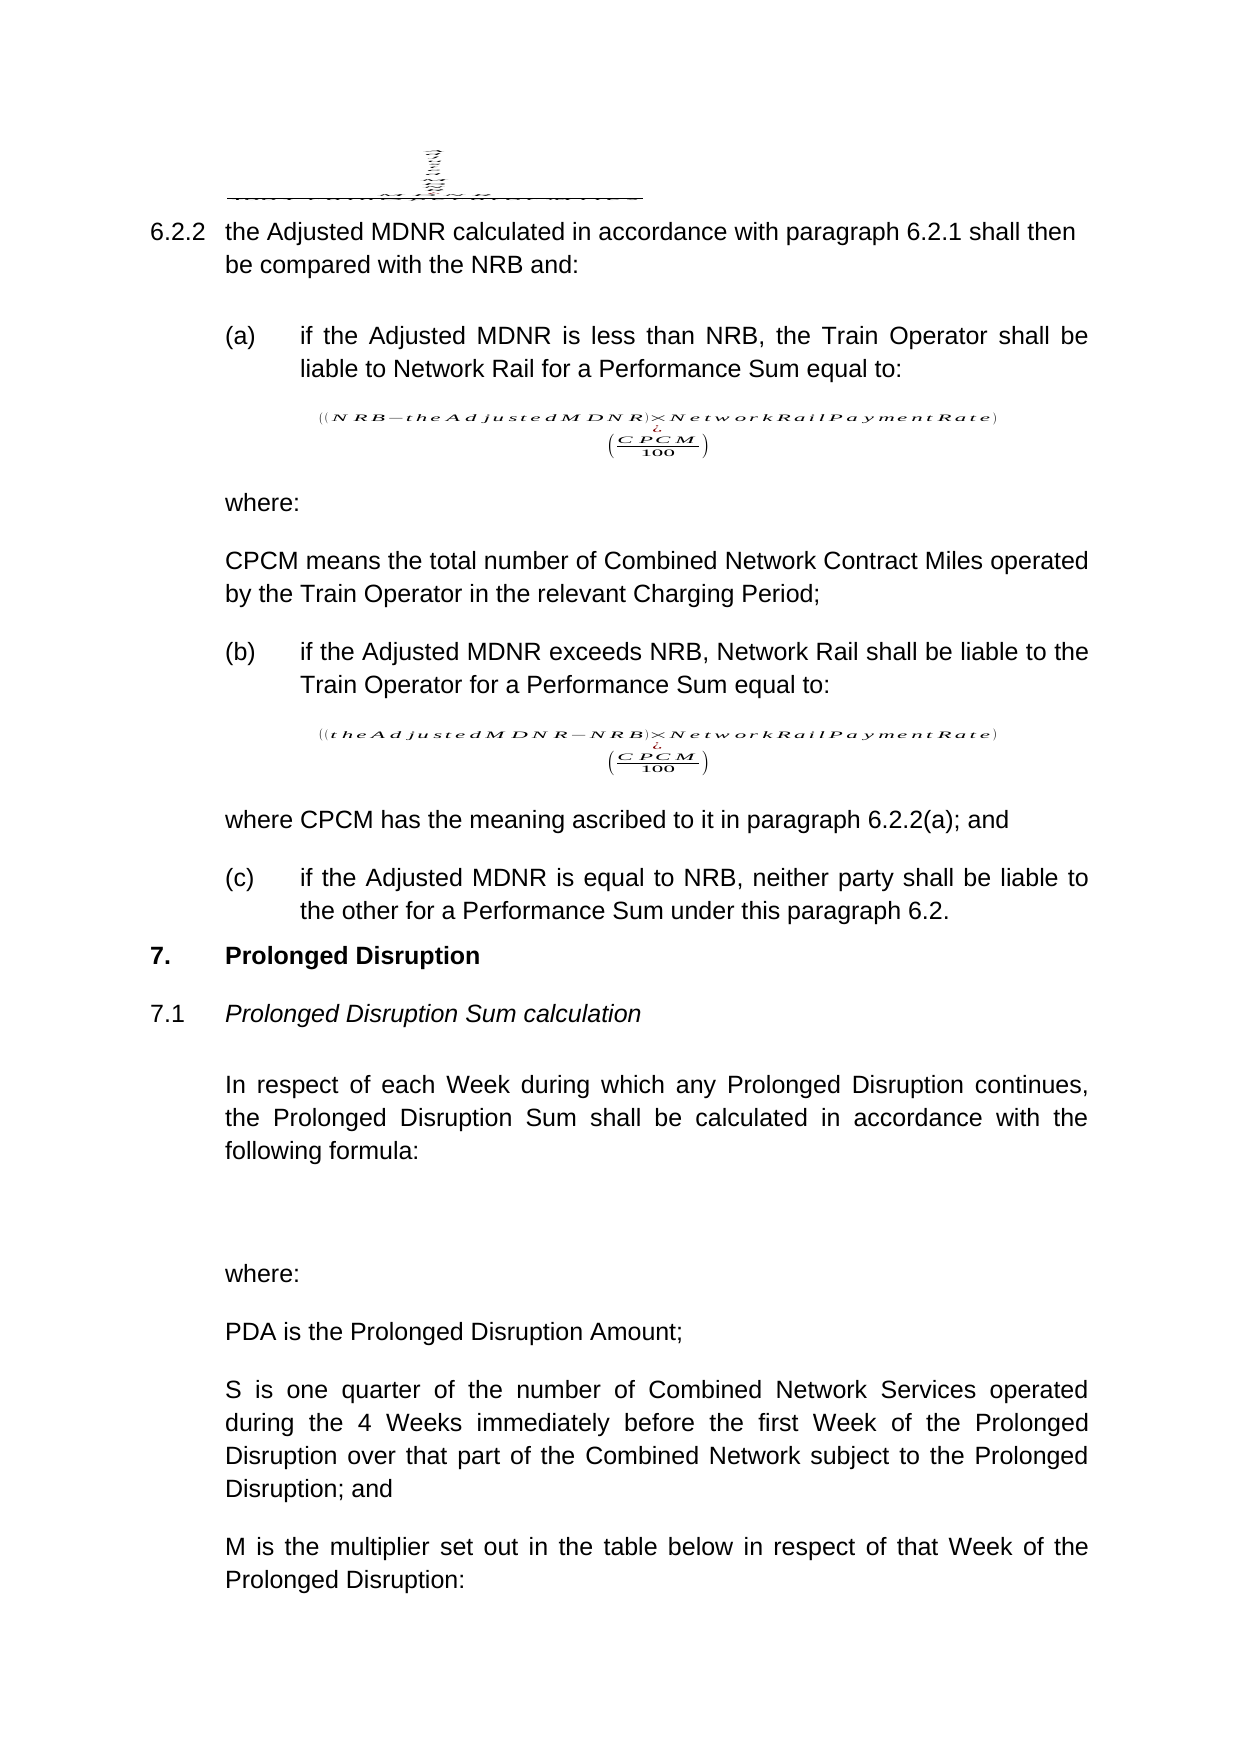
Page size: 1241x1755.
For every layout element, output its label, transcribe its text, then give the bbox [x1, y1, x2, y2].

text M is the multiplier set out in the table below in respect of that Week of the Prolonged Disruption: [225, 1532, 1090, 1593]
text where: [225, 488, 1090, 517]
list Prolonged Disruption [150, 941, 1090, 970]
text (c) if the Adjusted MDNR is equal to NRB, neither party shall be liable to the other for a Performance Sum under this paragraph 6.2. [225, 863, 1090, 924]
text CPCM means the total number of Combined Network Contract Miles operated by the Train Operator in the relevant Charging Period; [225, 546, 1090, 608]
text (a) if the Adjusted MDNR is less than NRB, the Train Operator shall be liable to Network Rail for a Performance Sum equal to: [225, 321, 1090, 382]
text PDA is the Prolonged Disruption Amount; [225, 1317, 1090, 1345]
text S is one quarter of the number of Combined Network Services operated during the 4 Weeks immediately before the first Week of the Prolonged Disruption over that part of the Combined Network subject to the Prolonged Disruption; and [225, 1374, 1090, 1502]
text (b) if the Adjusted MDNR exceeds NRB, Network Rail shall be liable to the Train Operator for a Performance Sum equal to: [225, 637, 1090, 699]
text In respect of each Week during which any Prolonged Disruption continues, the Prolonged Disruption Sum shall be calculated in accordance with the following formula: [225, 1070, 1090, 1164]
list Prolonged Disruption Sum calculation [150, 999, 1090, 1028]
text where CPCM has the meaning ascribed to it in paragraph 6.2.2(a); and [225, 805, 1090, 833]
text where: [225, 1258, 1090, 1287]
list the Adjusted MDNR calculated in accordance with paragraph 6.2.1 shall then be compared with the NRB and: [150, 217, 1090, 279]
